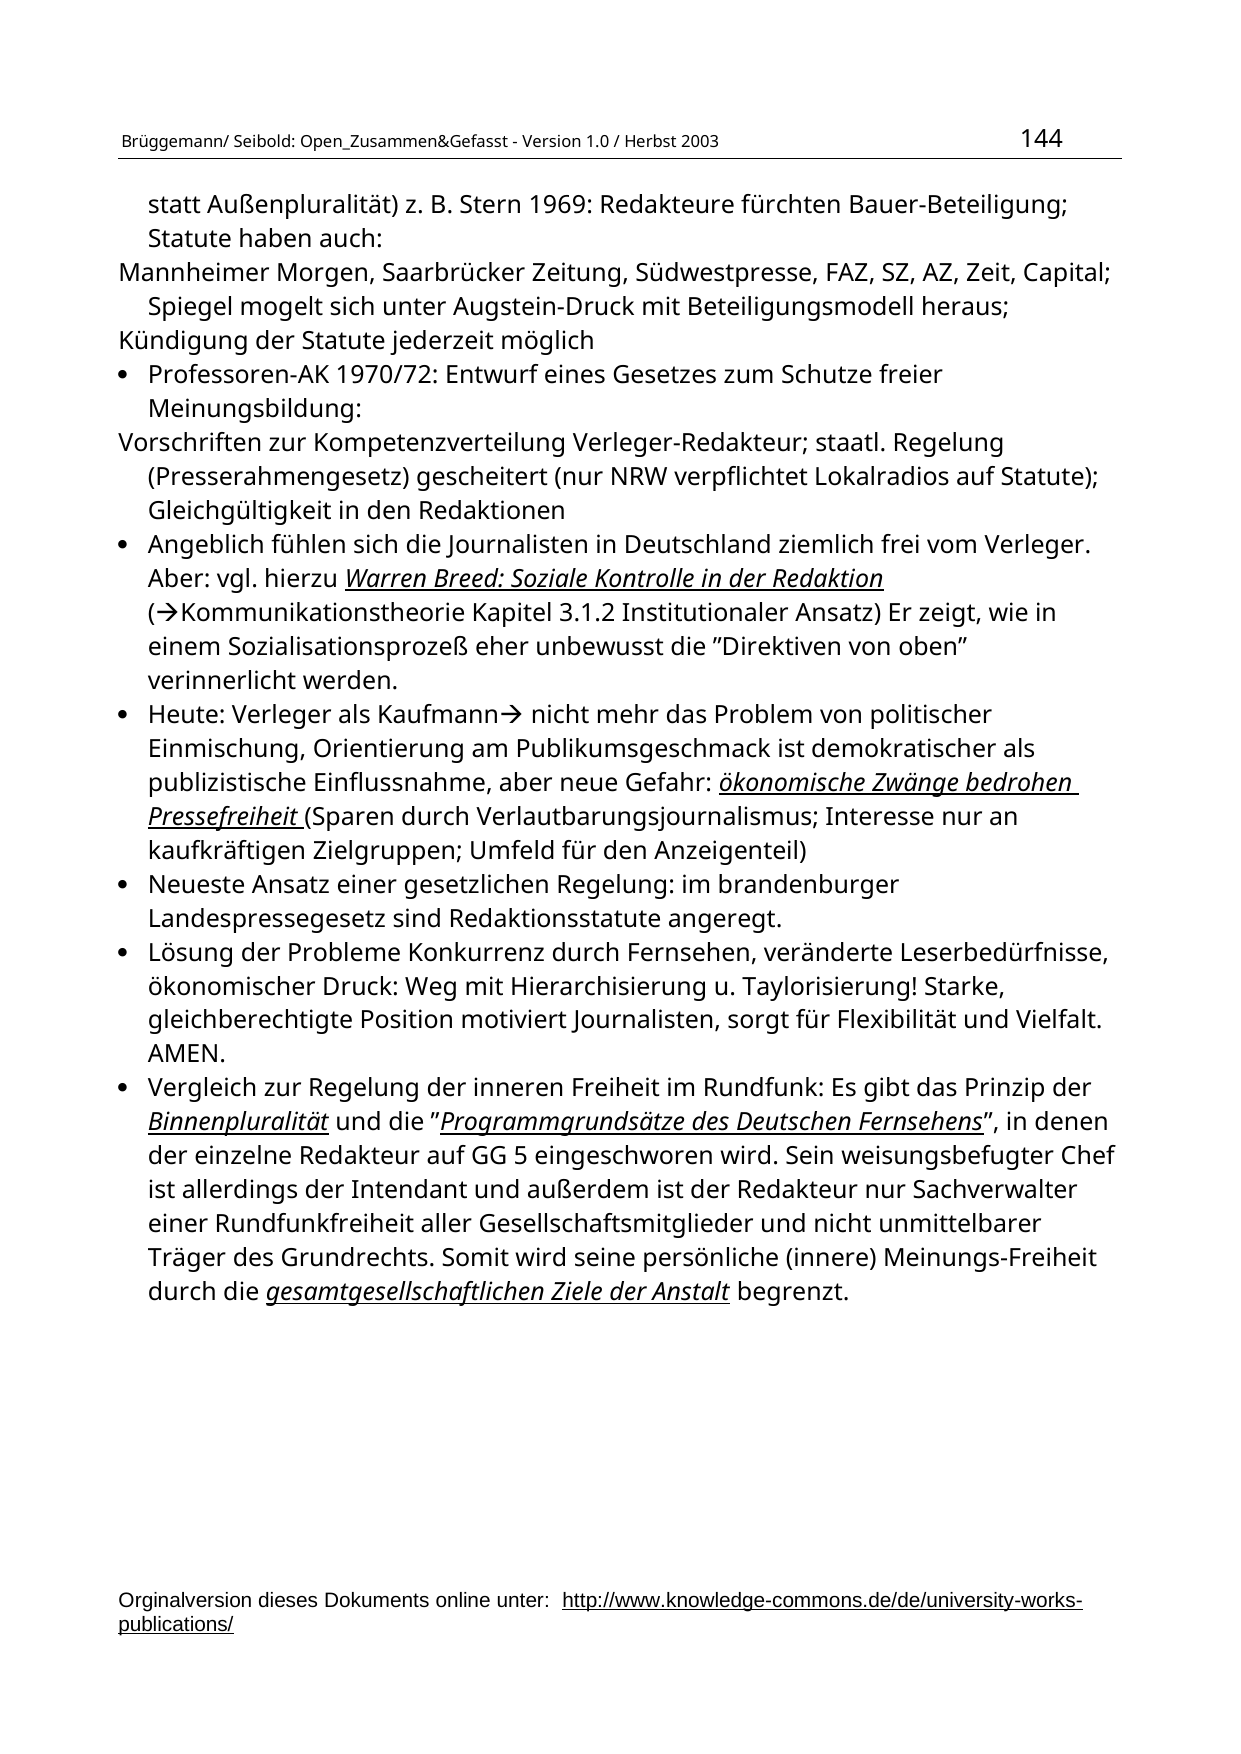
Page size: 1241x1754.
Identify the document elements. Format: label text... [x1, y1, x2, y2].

list Professoren-AK 1970/72: Entwurf eines Gesetzes zum Schutze freier Meinungsbildung: [118, 357, 1122, 425]
text Vorschriften zur Kompetenzverteilung Verleger-Redakteur; staatl. Regelung (Presserahmengesetz) gescheitert (nur NRW verpflichtet Lokalradios auf Statute); Gleichgültigkeit in den Redaktionen [118, 425, 1122, 527]
list Vergleich zur Regelung der inneren Freiheit im Rundfunk: Es gibt das Prinzip der Binnenpluralität und die ”Programmgrundsätze des Deutschen Fernsehens”, in denen der einzelne Redakteur auf GG 5 eingeschworen wird. Sein weisungsbefugter Chef ist allerdings der Intendant und außerdem ist der Redakteur nur Sachverwalter einer Rundfunkfreiheit aller Gesellschaftsmitglieder und nicht unmittelbarer Träger des Grundrechts. Somit wird seine persönliche (innere) Meinungs-Freiheit durch die gesamtgesellschaftlichen Ziele der Anstalt begrenzt. [118, 1070, 1122, 1308]
list Neueste Ansatz einer gesetzlichen Regelung: im brandenburger Landespressegesetz sind Redaktionsstatute angeregt. [118, 867, 1122, 934]
text Mannheimer Morgen, Saarbrücker Zeitung, Südwestpresse, FAZ, SZ, AZ, Zeit, Capital; Spiegel mogelt sich unter Augstein-Druck mit Beteiligungsmodell heraus; [118, 255, 1122, 323]
list Angeblich fühlen sich die Journalisten in Deutschland ziemlich frei vom Verleger. Aber: vgl. hierzu Warren Breed: Soziale Kontrolle in der Redaktion (Kommunikationstheorie Kapitel 3.1.2 Institutionaler Ansatz) Er zeigt, wie in einem Sozialisationsprozeß eher unbewusst die ”Direktiven von oben” verinnerlicht werden. [118, 527, 1122, 697]
text Kündigung der Statute jederzeit möglich [118, 323, 1122, 357]
list Heute: Verleger als Kaufmann nicht mehr das Problem von politischer Einmischung, Orientierung am Publikumsgeschmack ist demokratischer als publizistische Einflussnahme, aber neue Gefahr: ökonomische Zwänge bedrohen Pressefreiheit (Sparen durch Verlautbarungsjournalismus; Interesse nur an kaufkräftigen Zielgruppen; Umfeld für den Anzeigenteil) [118, 697, 1122, 867]
list statt Außenpluralität) z. B. Stern 1969: Redakteure fürchten Bauer-Beteiligung; Statute haben auch: [118, 187, 1122, 255]
list Lösung der Probleme Konkurrenz durch Fernsehen, veränderte Leserbedürfnisse, ökonomischer Druck: Weg mit Hierarchisierung u. Taylorisierung! Starke, gleichberechtigte Position motiviert Journalisten, sorgt für Flexibilität und Vielfalt. AMEN. [118, 934, 1122, 1070]
